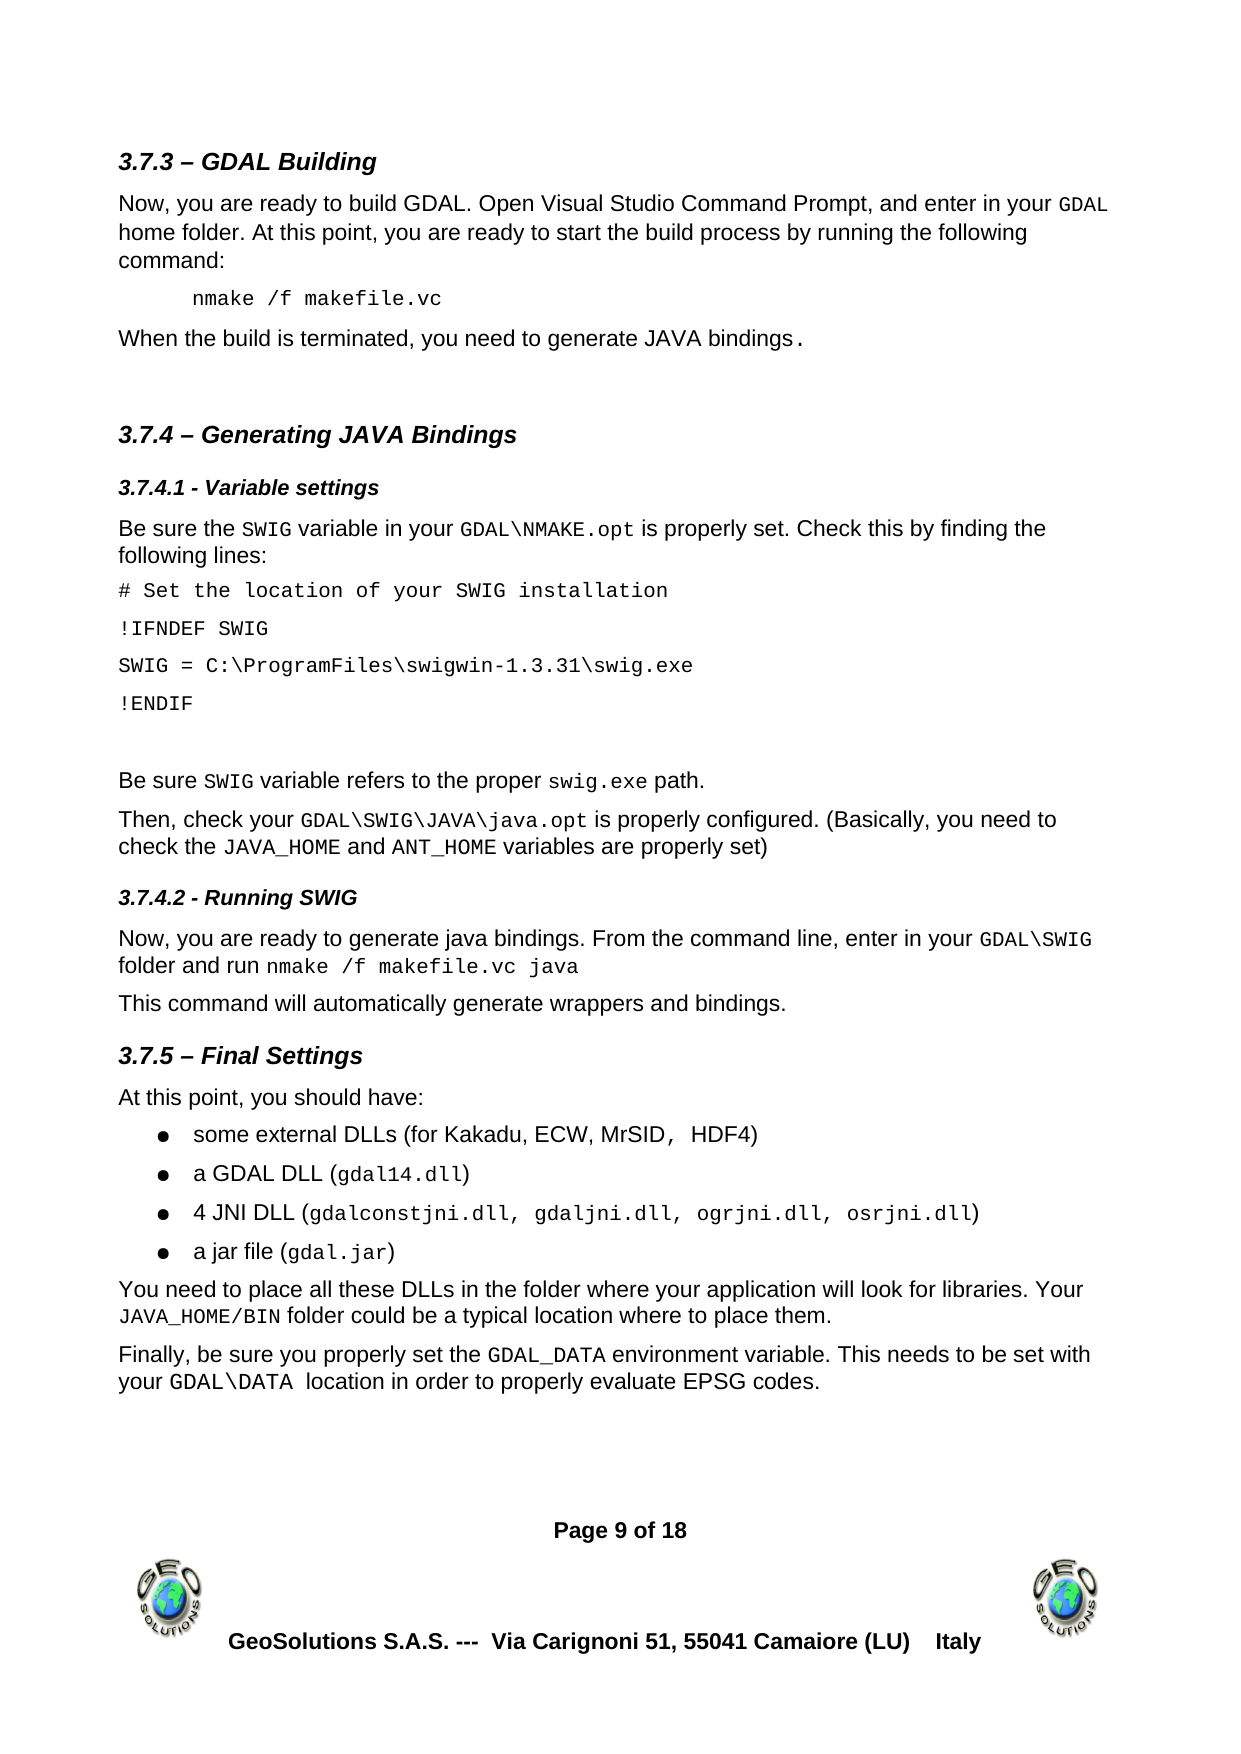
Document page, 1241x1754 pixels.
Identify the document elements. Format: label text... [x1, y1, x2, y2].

list some external DLLs (for Kakadu, ECW, MrSID, HDF4) [156, 1122, 1122, 1149]
subtitle 3.7.5 – Final Settings [118, 1042, 1122, 1069]
text Be sure the SWIG variable in your GDAL\NMAKE.opt is properly set. Check this by finding the following lines: [118, 515, 1122, 568]
subtitle 3.7.3 – GDAL Building [118, 148, 1122, 175]
text You need to place all these DLLs in the folder where your application will look for libraries. Your JAVA_HOME/BIN folder could be a typical location where to place them. [118, 1277, 1122, 1330]
picture [134, 1552, 205, 1641]
text Now, you are ready to build GDAL. Open Visual Studio Command Prompt, and enter in your GDAL home folder. At this point, you are ready to start the build process by running the following command: [118, 191, 1122, 274]
text When the build is terminated, you need to generate JAVA bindings. [118, 326, 1122, 353]
subtitle 3.7.4.2 - Running SWIG [118, 886, 1122, 911]
text !IFNDEF SWIG [118, 617, 1122, 641]
text This command will automatically generate wrappers and bindings. [118, 991, 1122, 1017]
picture [1030, 1552, 1101, 1641]
text Be sure SWIG variable refers to the proper swig.exe path. [118, 768, 1122, 795]
text Then, check your GDAL\SWIG\JAVA\java.opt is properly configured. (Basically, you need to check the JAVA_HOME and ANT_HOME variables are properly set) [118, 807, 1122, 861]
text Finally, be sure you properly set the GDAL_DATA environment variable. This needs to be set with your GDAL\DATA location in order to properly evaluate EPSG codes. [118, 1341, 1122, 1396]
text nmake /f makefile.vc [118, 288, 1122, 312]
text !ENDIF [118, 693, 1122, 717]
subtitle 3.7.4.1 - Variable settings [118, 476, 1122, 501]
text # Set the location of your SWIG installation [118, 580, 1122, 603]
list 4 JNI DLL (gdalconstjni.dll, gdaljni.dll, ogrjni.dll, osrjni.dll) [156, 1199, 1122, 1227]
list a jar file (gdal.jar) [156, 1238, 1122, 1265]
text At this point, you should have: [118, 1085, 1122, 1110]
text SWIG = C:\ProgramFiles\swigwin-1.3.31\swig.exe [118, 655, 1122, 679]
list a GDAL DLL (gdal14.dll) [156, 1161, 1122, 1188]
text Now, you are ready to generate java bindings. From the command line, enter in your GDAL\SWIG folder and run nmake /f makefile.vc java [118, 925, 1122, 979]
subtitle 3.7.4 – Generating JAVA Bindings [118, 421, 1122, 448]
